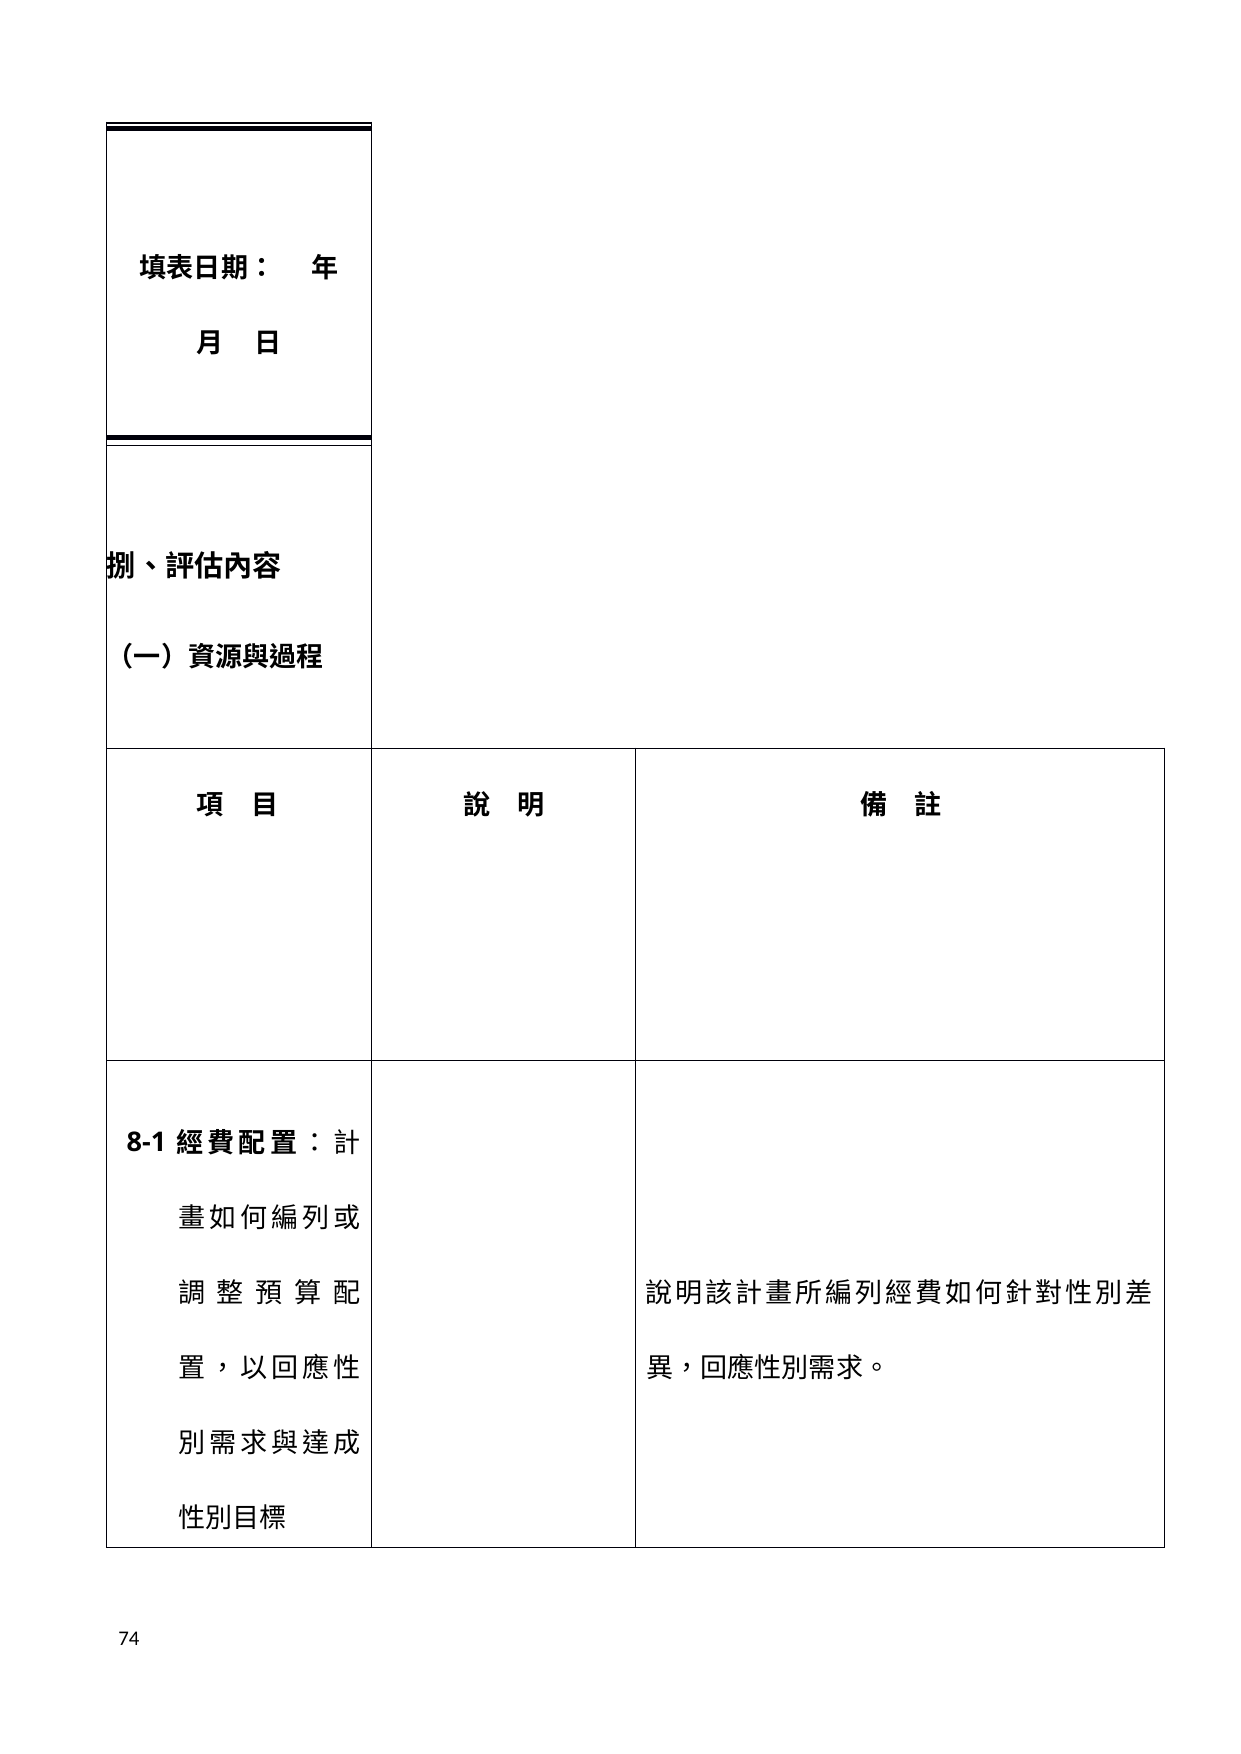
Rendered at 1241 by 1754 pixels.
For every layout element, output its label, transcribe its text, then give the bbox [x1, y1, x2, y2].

table_cell [107, 440, 371, 445]
table_cell 捌、評估內容 （一）資源與過程 [107, 446, 371, 747]
table_cell 項 目 [107, 749, 371, 1060]
table_header 填表日期： 年 月 日 [107, 131, 371, 434]
table_cell 說 明 [372, 749, 635, 1060]
table_cell [372, 1061, 635, 1547]
table_cell 說明該計畫所編列經費如何針對性別差異，回應性別需求。 [636, 1061, 1164, 1547]
table_cell 8-1經費配置：計畫如何編列或調整預算配置，以回應性別需求與達成性別目標 [107, 1061, 371, 1547]
table_cell 備 註 [636, 749, 1164, 1060]
